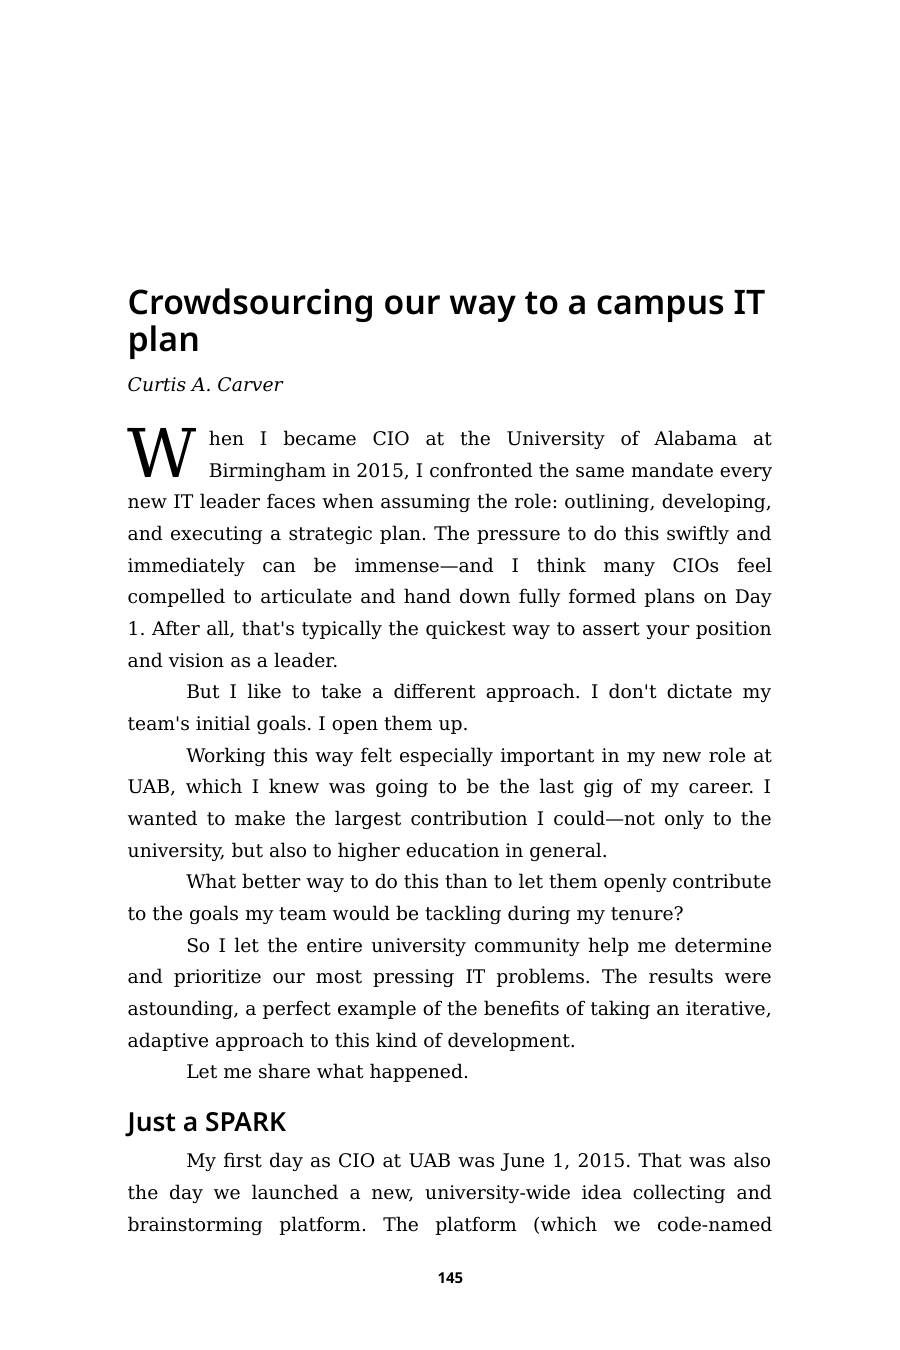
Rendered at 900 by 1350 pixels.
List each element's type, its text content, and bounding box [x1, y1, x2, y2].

text Curtis A. Carver [127, 374, 772, 396]
text My first day as CIO at UAB was June 1, 2015. That was also the day we launched a new, university-wide idea collecting and brainstorming platform. The platform (which we code-named [127, 1150, 772, 1236]
text But I like to take a different approach. I don't dictate my team's initial goals. I open them up. [127, 681, 772, 735]
subtitle Just a SPARK [127, 1108, 772, 1138]
text Working this way felt especially important in my new role at UAB, which I knew was going to be the last gig of my career. I wanted to make the largest contribution I could—not only to the university, but also to higher education in general. [127, 745, 772, 862]
text Let me share what happened. [127, 1061, 772, 1083]
text When I became CIO at the University of Alabama at Birmingham in 2015, I confronted the same mandate every new IT leader faces when assuming the role: outlining, developing, and executing a strategic plan. The pressure to do this swiftly and immediately can be immense—and I think many CIOs feel compelled to articulate and hand down fully formed plans on Day 1. After all, that's typically the quickest way to assert your position and vision as a leader. [127, 428, 772, 672]
text So I let the entire university community help me determine and prioritize our most pressing IT problems. The results were astounding, a perfect example of the benefits of taking an iterative, adaptive approach to this kind of development. [127, 935, 772, 1052]
subtitle Crowdsourcing our way to a campus IT plan [127, 283, 772, 361]
text What better way to do this than to let them openly contribute to the goals my team would be tackling during my tenure? [127, 871, 772, 925]
